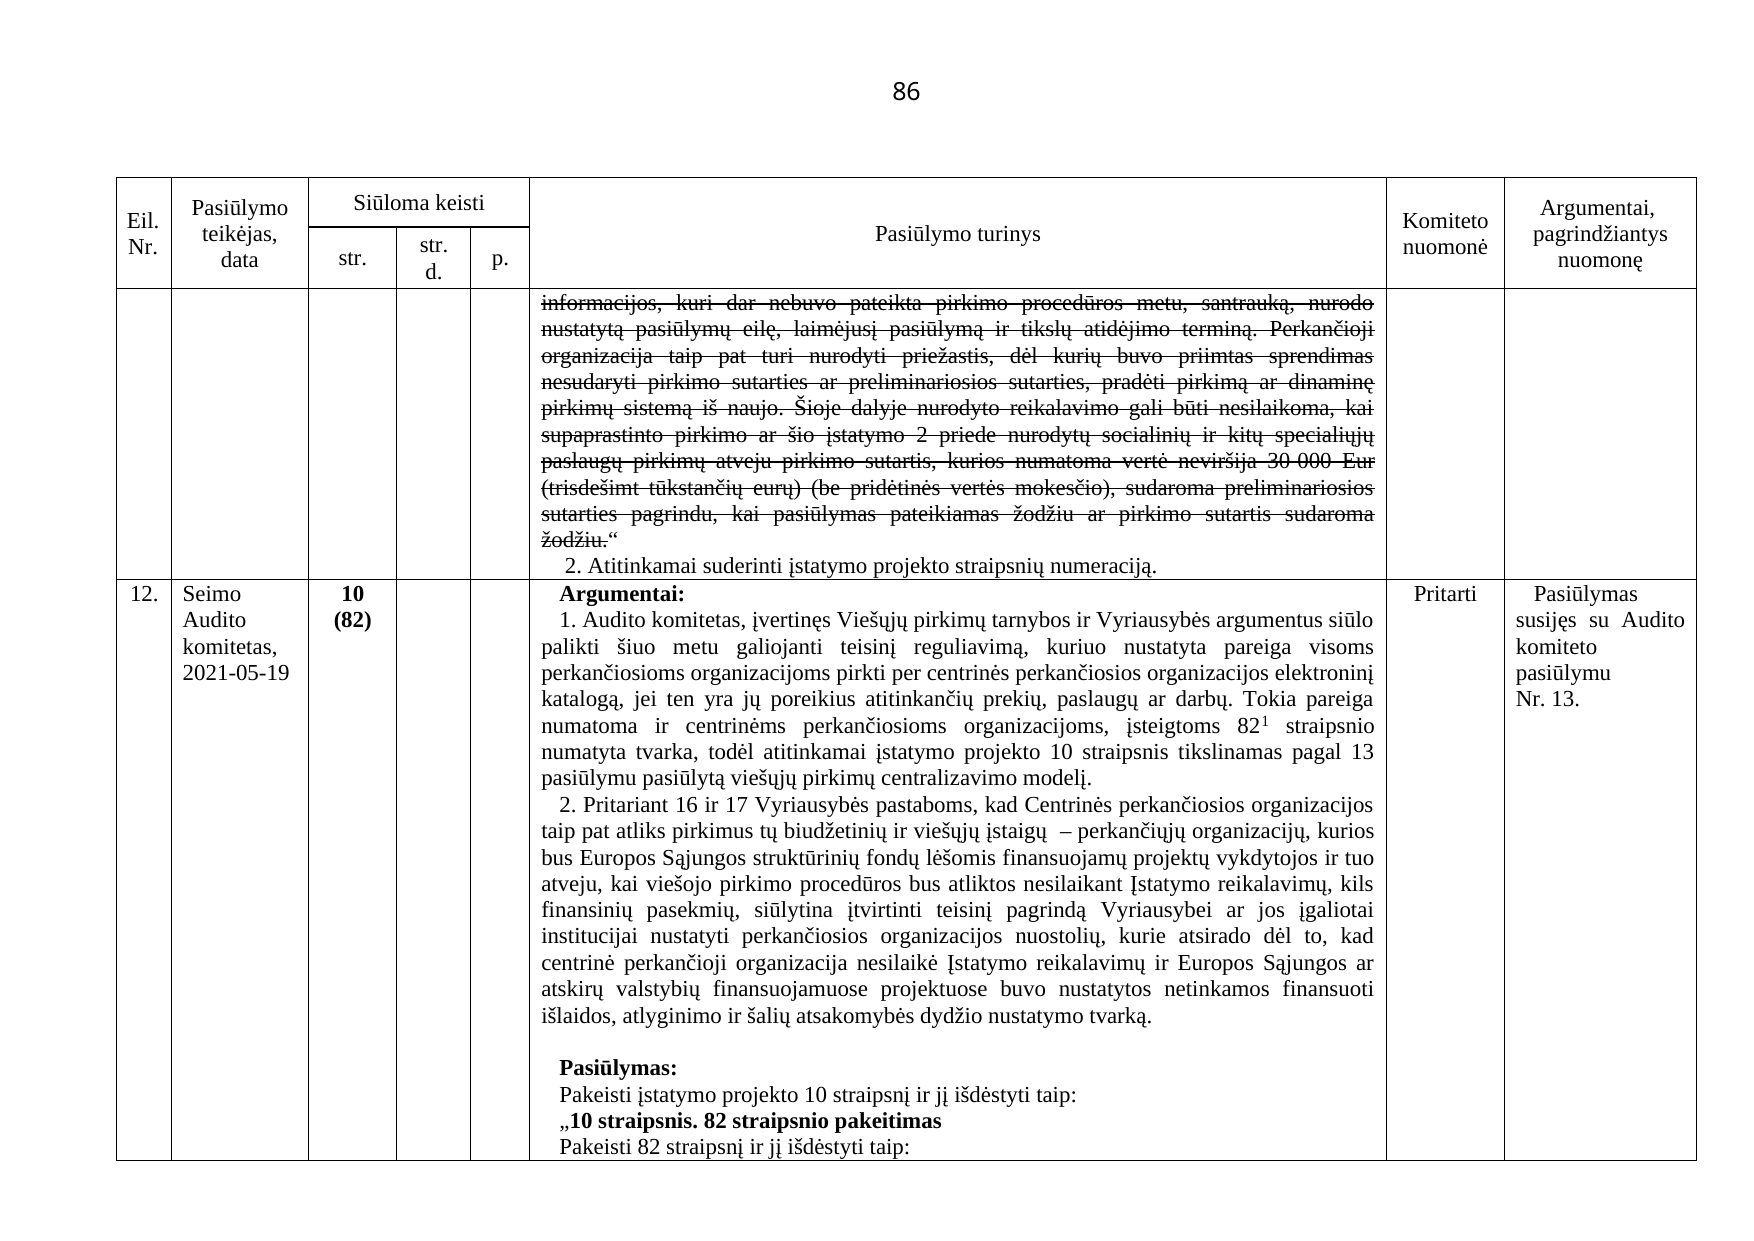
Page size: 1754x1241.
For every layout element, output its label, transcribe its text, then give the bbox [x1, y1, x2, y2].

table_cell 10 (82) [309, 580, 396, 1160]
table_cell [309, 289, 396, 579]
table_cell p. [471, 228, 529, 288]
table_cell [471, 580, 529, 1160]
table_header Komiteto nuomonė [1387, 178, 1504, 288]
table_cell Argumentai: 1. Audito komitetas, įvertinęs Viešųjų pirkimų tarnybos ir Vyriausybės argumentus siūlo palikti šiuo metu galiojanti teisinį reguliavimą, kuriuo nustatyta pareiga visoms perkančiosioms organizacijoms pirkti per centrinės perkančiosios organizacijos elektroninį katalogą, jei ten yra jų poreikius atitinkančių prekių, paslaugų ar darbų. Tokia pareiga numatoma ir centrinėms perkančiosioms organizacijoms, įsteigtoms 821 straipsnio numatyta tvarka, todėl atitinkamai įstatymo projekto 10 straipsnis tikslinamas pagal 13 pasiūlymu pasiūlytą viešųjų pirkimų centralizavimo modelį. 2. Pritariant 16 ir 17 Vyriausybės pastaboms, kad Centrinės perkančiosios organizacijos taip pat atliks pirkimus tų biudžetinių ir viešųjų įstaigų – perkančiųjų organizacijų, kurios bus Europos Sąjungos struktūrinių fondų lėšomis finansuojamų projektų vykdytojos ir tuo atveju, kai viešojo pirkimo procedūros bus atliktos nesilaikant Įstatymo reikalavimų, kils finansinių pasekmių, siūlytina įtvirtinti teisinį pagrindą Vyriausybei ar jos įgaliotai institucijai nustatyti perkančiosios organizacijos nuostolių, kurie atsirado dėl to, kad centrinė perkančioji organizacija nesilaikė Įstatymo reikalavimų ir Europos Sąjungos ar atskirų valstybių finansuojamuose projektuose buvo nustatytos netinkamos finansuoti išlaidos, atlyginimo ir šalių atsakomybės dydžio nustatymo tvarką. Pasiūlymas: Pakeisti įstatymo projekto 10 straipsnį ir jį išdėstyti taip: „10 straipsnis. 82 straipsnio pakeitimas Pakeisti 82 straipsnį ir jį išdėstyti taip: [530, 580, 1386, 1160]
table_header Eil. Nr. [117, 178, 171, 288]
table_header Argumentai, pagrindžiantys nuomonę [1505, 178, 1696, 288]
table_cell [397, 289, 470, 579]
table_cell 12. [117, 580, 171, 1160]
table_cell Pasiūlymas susijęs su Audito komiteto pasiūlymu Nr. 13. [1505, 580, 1696, 1160]
table_cell [117, 289, 171, 579]
table_cell [172, 289, 308, 579]
table_header Pasiūlymo teikėjas, data [172, 178, 308, 288]
table_cell [1505, 289, 1696, 579]
table_cell Seimo Audito komitetas, 2021-05-19 [172, 580, 308, 1160]
table_cell str. d. [397, 228, 470, 288]
table_header Pasiūlymo turinys [530, 178, 1386, 288]
table_cell [397, 580, 470, 1160]
table_cell str. [309, 228, 396, 288]
table_cell informacijos, kuri dar nebuvo pateikta pirkimo procedūros metu, santrauką, nurodo nustatytą pasiūlymų eilę, laimėjusį pasiūlymą ir tikslų atidėjimo terminą. Perkančioji organizacija taip pat turi nurodyti priežastis, dėl kurių buvo priimtas sprendimas nesudaryti pirkimo sutarties ar preliminariosios sutarties, pradėti pirkimą ar dinaminę pirkimų sistemą iš naujo. Šioje dalyje nurodyto reikalavimo gali būti nesilaikoma, kai supaprastinto pirkimo ar šio įstatymo 2 priede nurodytų socialinių ir kitų specialiųjų paslaugų pirkimų atveju pirkimo sutartis, kurios numatoma vertė neviršija 30 000 Eur (trisdešimt tūkstančių eurų) (be pridėtinės vertės mokesčio), sudaroma preliminariosios sutarties pagrindu, kai pasiūlymas pateikiamas žodžiu ar pirkimo sutartis sudaroma žodžiu.“ 2. Atitinkamai suderinti įstatymo projekto straipsnių numeraciją. [530, 289, 1386, 579]
table_cell [471, 289, 529, 579]
table_cell Pritarti [1387, 580, 1504, 1160]
table_cell [1387, 289, 1504, 579]
table_header Siūloma keisti [309, 178, 529, 226]
